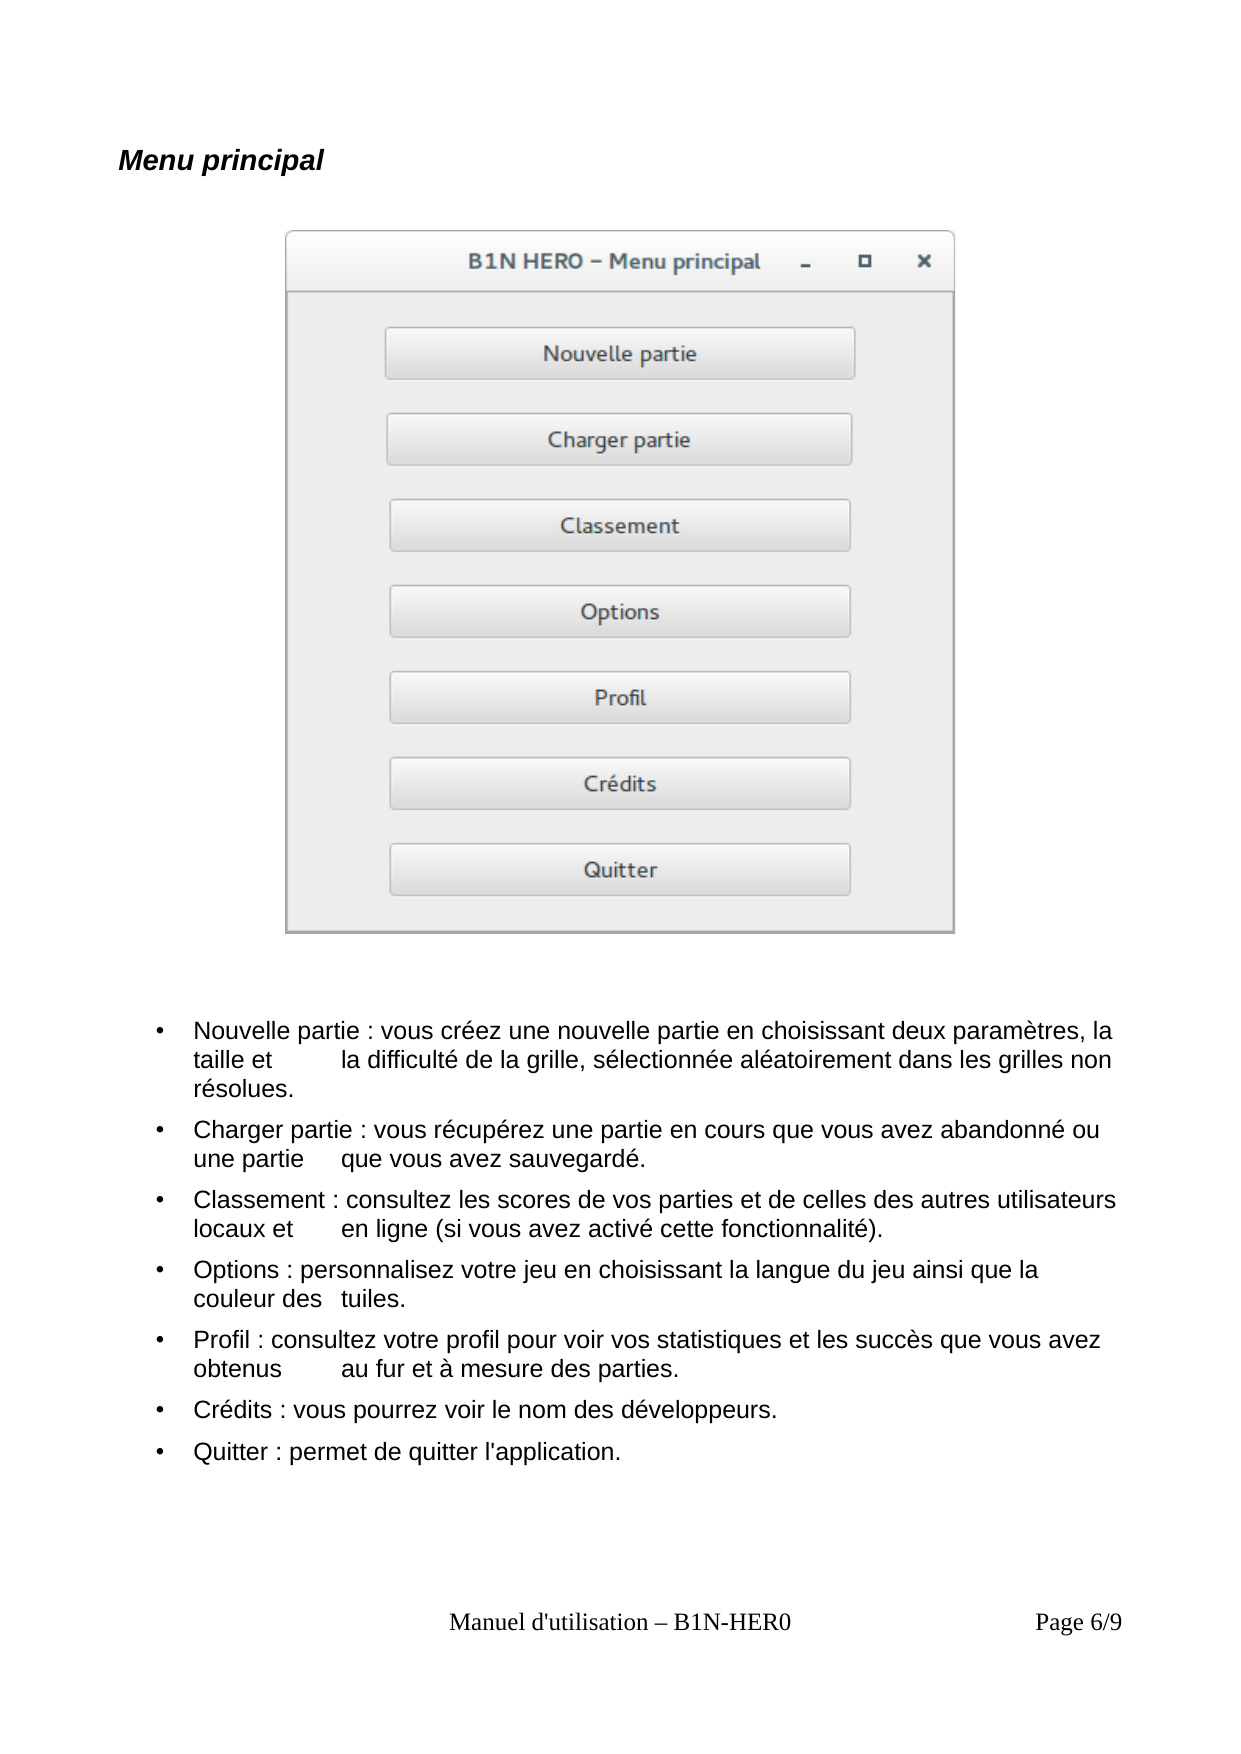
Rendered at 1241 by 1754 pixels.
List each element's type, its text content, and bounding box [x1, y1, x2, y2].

list Profil : consultez votre profil pour voir vos statistiques et les succès que vous avez obtenus au fur et à mesure des parties. [156, 1325, 1122, 1383]
list Classement : consultez les scores de vos parties et de celles des autres utilisateurs locaux et en ligne (si vous avez activé cette fonctionnalité). [156, 1185, 1122, 1243]
list Charger partie : vous récupérez une partie en cours que vous avez abandonné ou une partie que vous avez sauvegardé. [156, 1115, 1122, 1172]
picture [285, 230, 956, 934]
list Crédits : vous pourrez voir le nom des développeurs. [156, 1395, 1122, 1424]
list Options : personnalisez votre jeu en choisissant la langue du jeu ainsi que la couleur des tuiles. [156, 1255, 1122, 1313]
list Nouvelle partie : vous créez une nouvelle partie en choisissant deux paramètres, la taille et la difficulté de la grille, sélectionnée aléatoirement dans les grilles non résolues. [156, 1016, 1122, 1102]
subtitle Menu principal [118, 143, 1122, 177]
list Quitter : permet de quitter l'application. [156, 1437, 1122, 1466]
